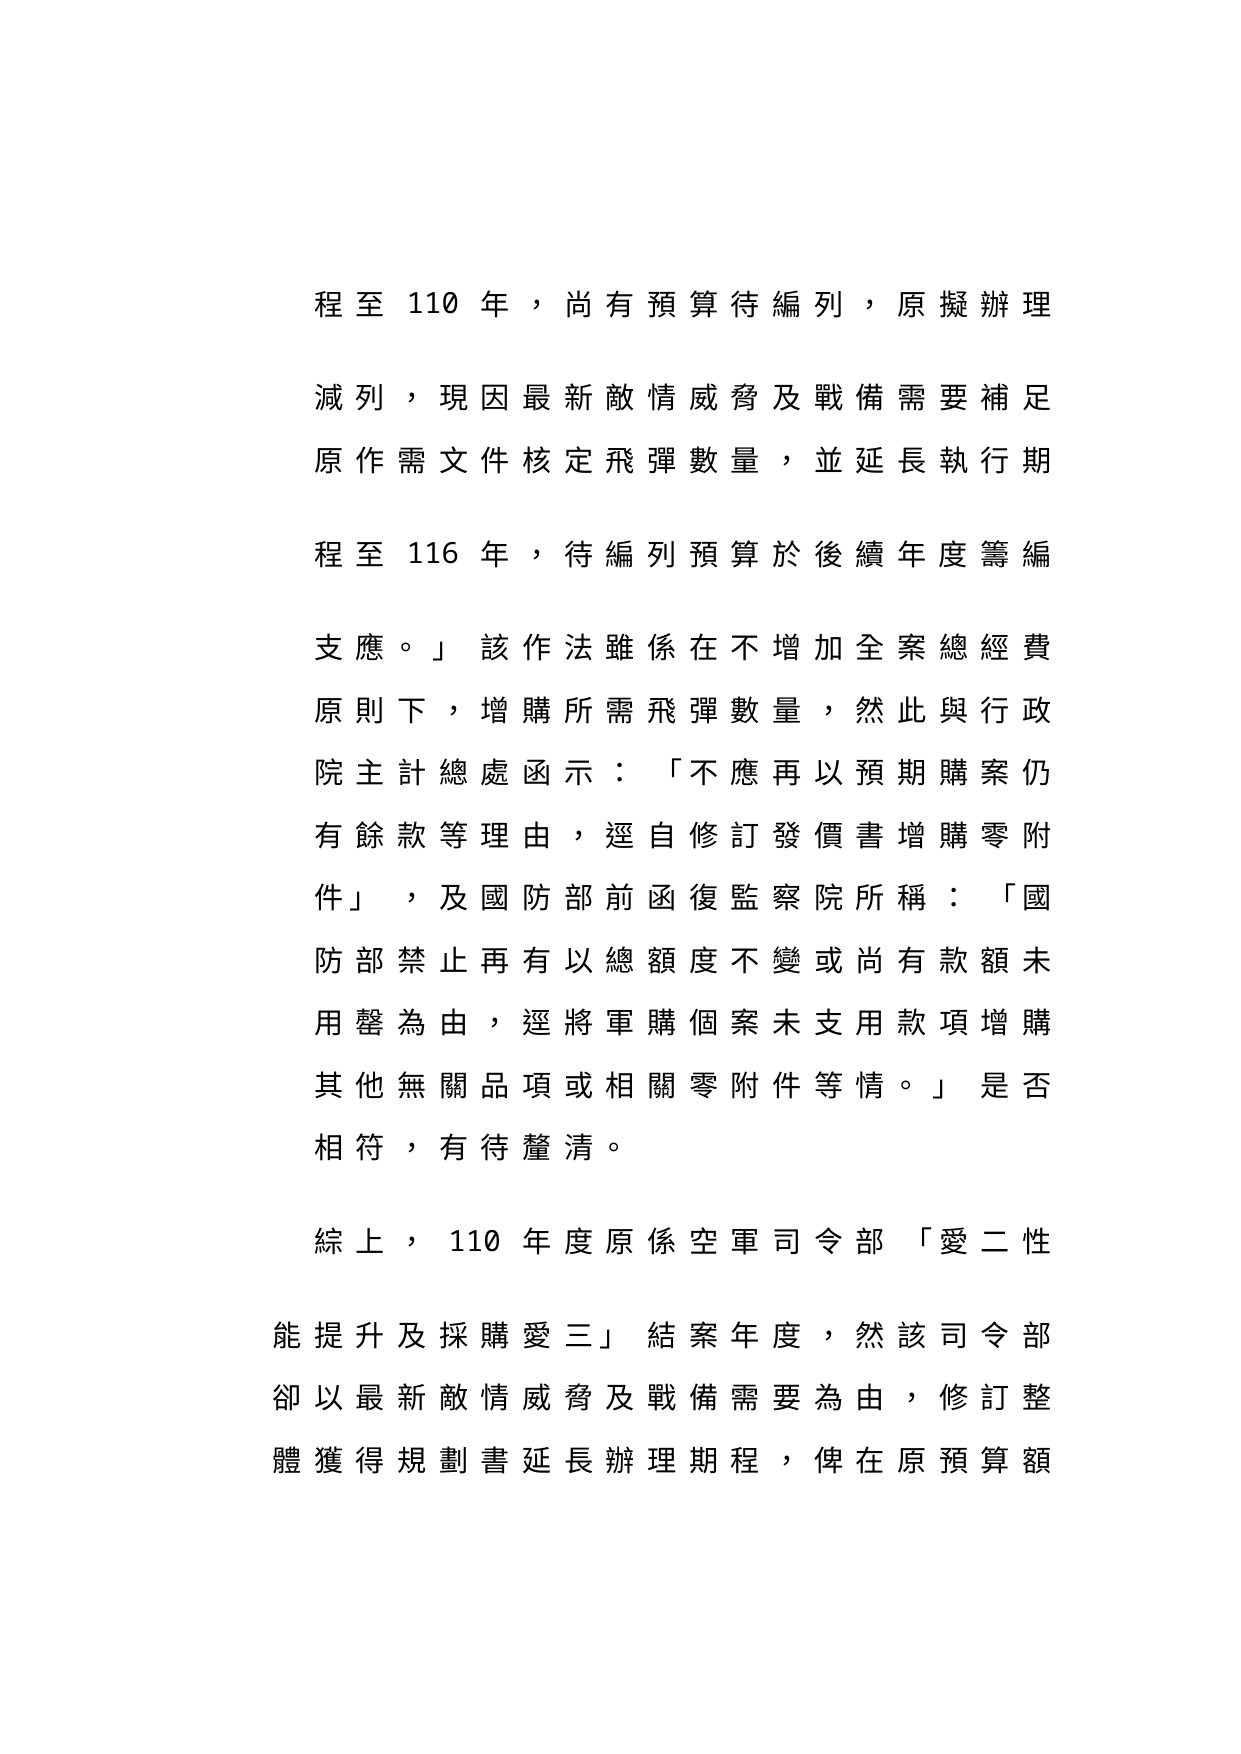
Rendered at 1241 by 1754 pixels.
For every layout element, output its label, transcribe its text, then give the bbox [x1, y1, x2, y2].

text 程至110年，尚有預算待編列，原擬辦理減列，現因最新敵情威脅及戰備需要補足原作需文件核定飛彈數量，並延長執行期程至116年，待編列預算於後續年度籌編支應。」該作法雖係在不增加全案總經費原則下，增購所需飛彈數量，然此與行政院主計總處函示：「不應再以預期購案仍有餘款等理由，逕自修訂發價書增購零附件」，及國防部前函復監察院所稱：「國防部禁止再有以總額度不變或尚有款額未用罄為由，逕將軍購個案未支用款項增購其他無關品項或相關零附件等情。」是否相符，有待釐清。 [271, 229, 1058, 1167]
text 綜上，110年度原係空軍司令部「愛二性能提升及採購愛三」結案年度，然該司令部卻以最新敵情威脅及戰備需要為由，修訂整體獲得規劃書延長辦理期程，俾在原預算額 [242, 1167, 1058, 1479]
